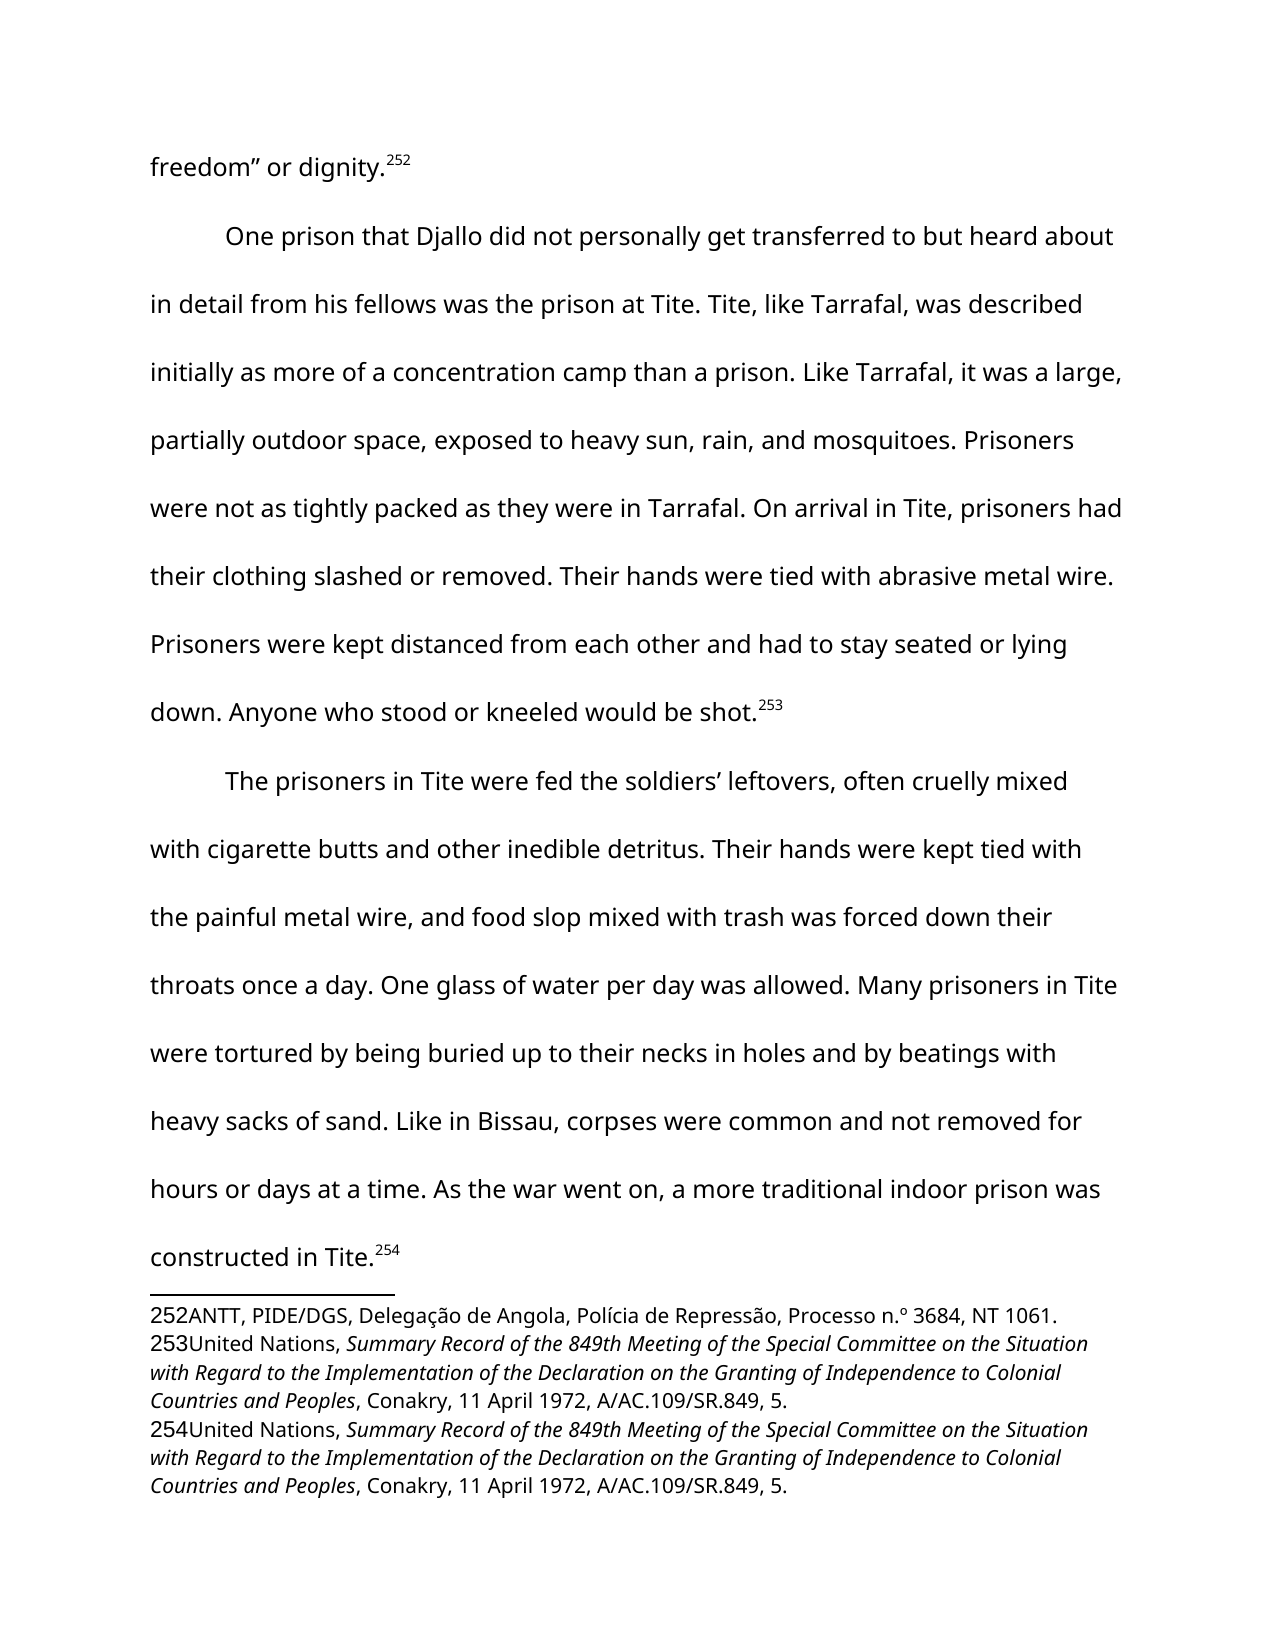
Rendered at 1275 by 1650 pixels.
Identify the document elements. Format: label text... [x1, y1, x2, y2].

text United Nations, Summary Record of the 849th Meeting of the Special Committee on the Situation with Regard to the Implementation of the Declaration on the Granting of Independence to Colonial Countries and Peoples, Conakry, 11 April 1972, A/AC.109/SR.849, 5. [150, 1415, 1125, 1500]
text United Nations, Summary Record of the 849th Meeting of the Special Committee on the Situation with Regard to the Implementation of the Declaration on the Granting of Independence to Colonial Countries and Peoples, Conakry, 11 April 1972, A/AC.109/SR.849, 5. [150, 1329, 1125, 1415]
text freedom” or dignity. [150, 150, 1125, 184]
text One prison that Djallo did not personally get transferred to but heard about in detail from his fellows was the prison at Tite. Tite, like Tarrafal, was described initially as more of a concentration camp than a prison. Like Tarrafal, it was a large, partially outdoor space, exposed to heavy sun, rain, and mosquitoes. Prisoners were not as tightly packed as they were in Tarrafal. On arrival in Tite, prisoners had their clothing slashed or removed. Their hands were tied with abrasive metal wire. Prisoners were kept distanced from each other and had to stay seated or lying down. Anyone who stood or kneeled would be shot. [150, 218, 1125, 729]
text ANTT, PIDE/DGS, Delegação de Angola, Polícia de Repressão, Processo n.º 3684, NT 1061. [150, 1301, 1125, 1329]
text The prisoners in Tite were fed the soldiers’ leftovers, often cruelly mixed with cigarette butts and other inedible detritus. Their hands were kept tied with the painful metal wire, and food slop mixed with trash was forced down their throats once a day. One glass of water per day was allowed. Many prisoners in Tite were tortured by being buried up to their necks in holes and by beatings with heavy sacks of sand. Like in Bissau, corpses were common and not removed for hours or days at a time. As the war went on, a more traditional indoor prison was constructed in Tite. [150, 763, 1125, 1274]
